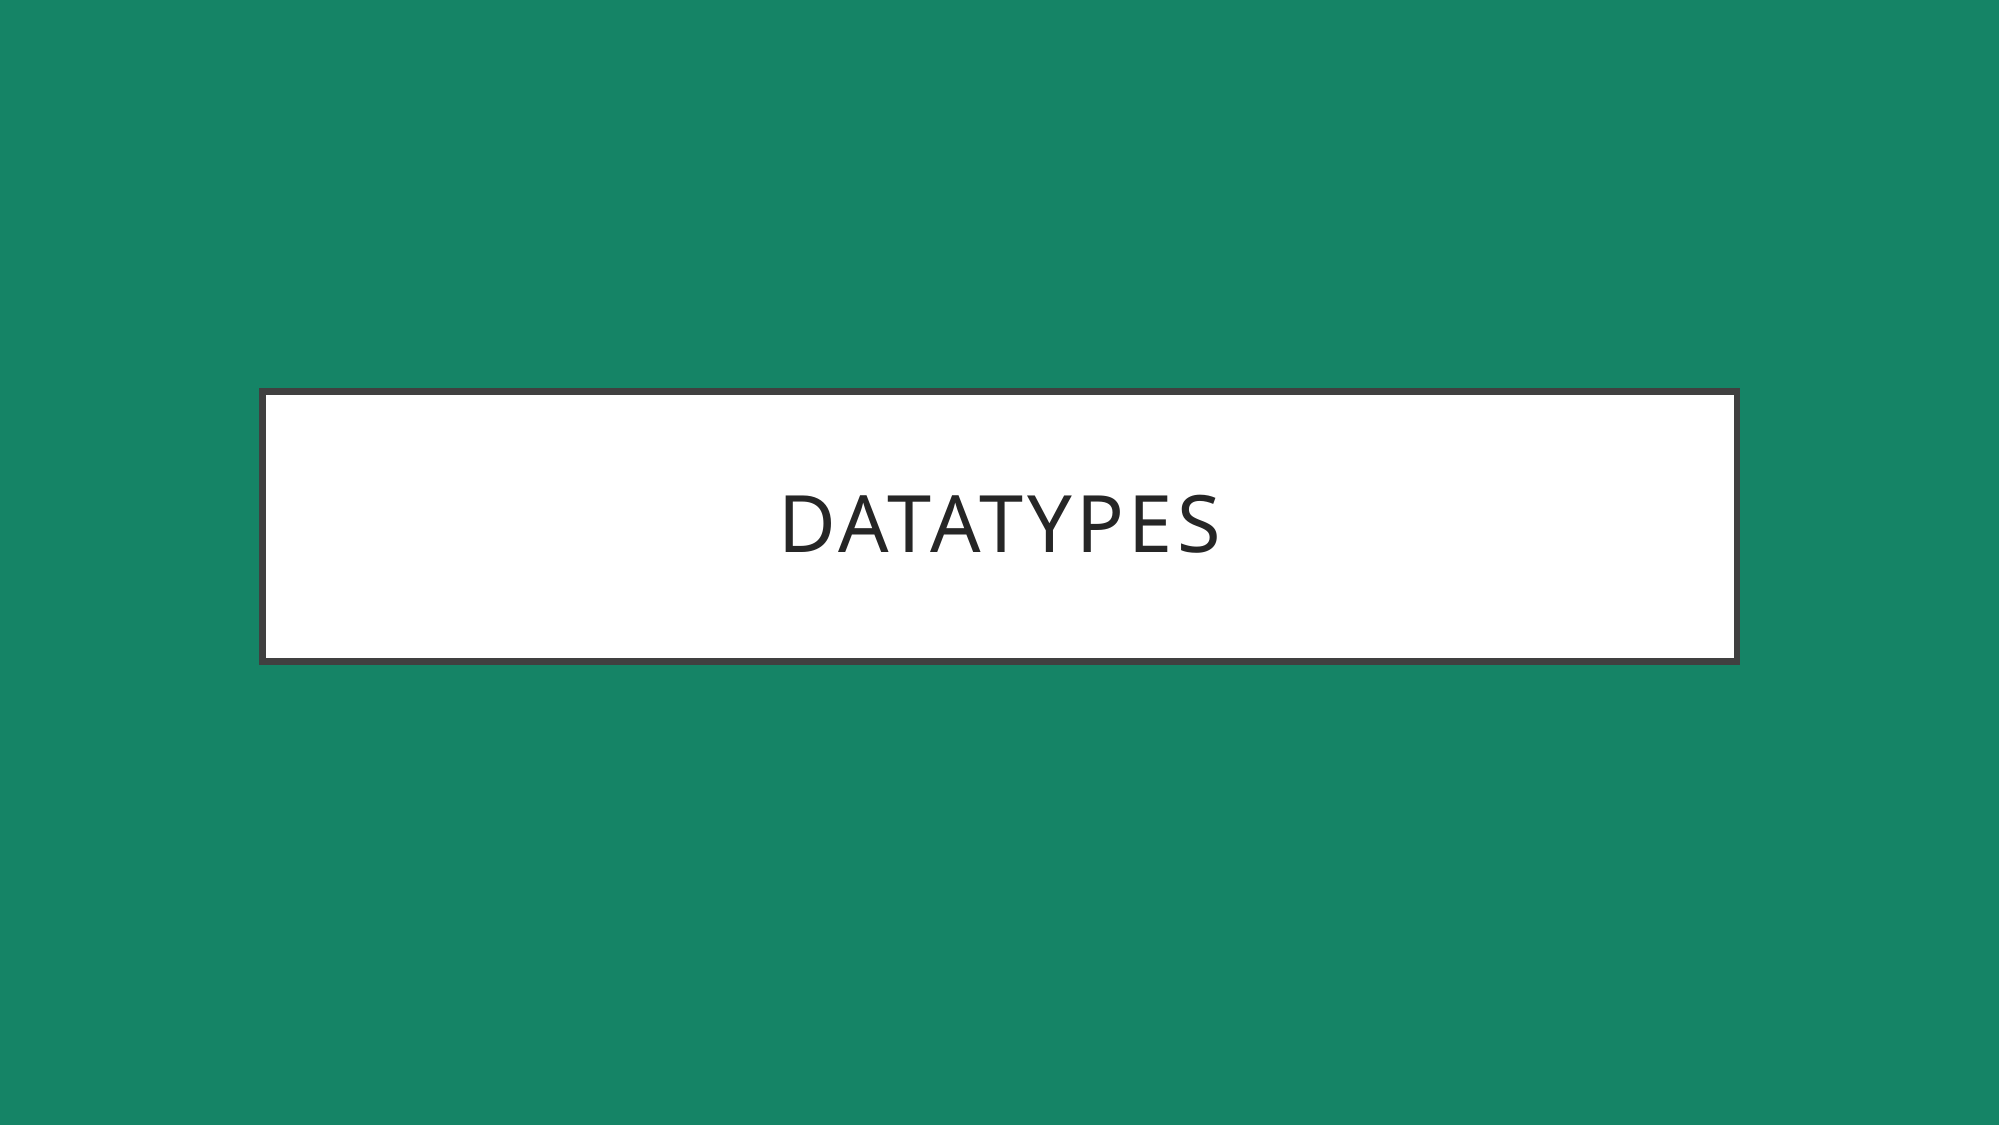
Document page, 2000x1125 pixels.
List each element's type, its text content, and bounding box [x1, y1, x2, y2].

title Datatypes [262, 391, 1737, 662]
